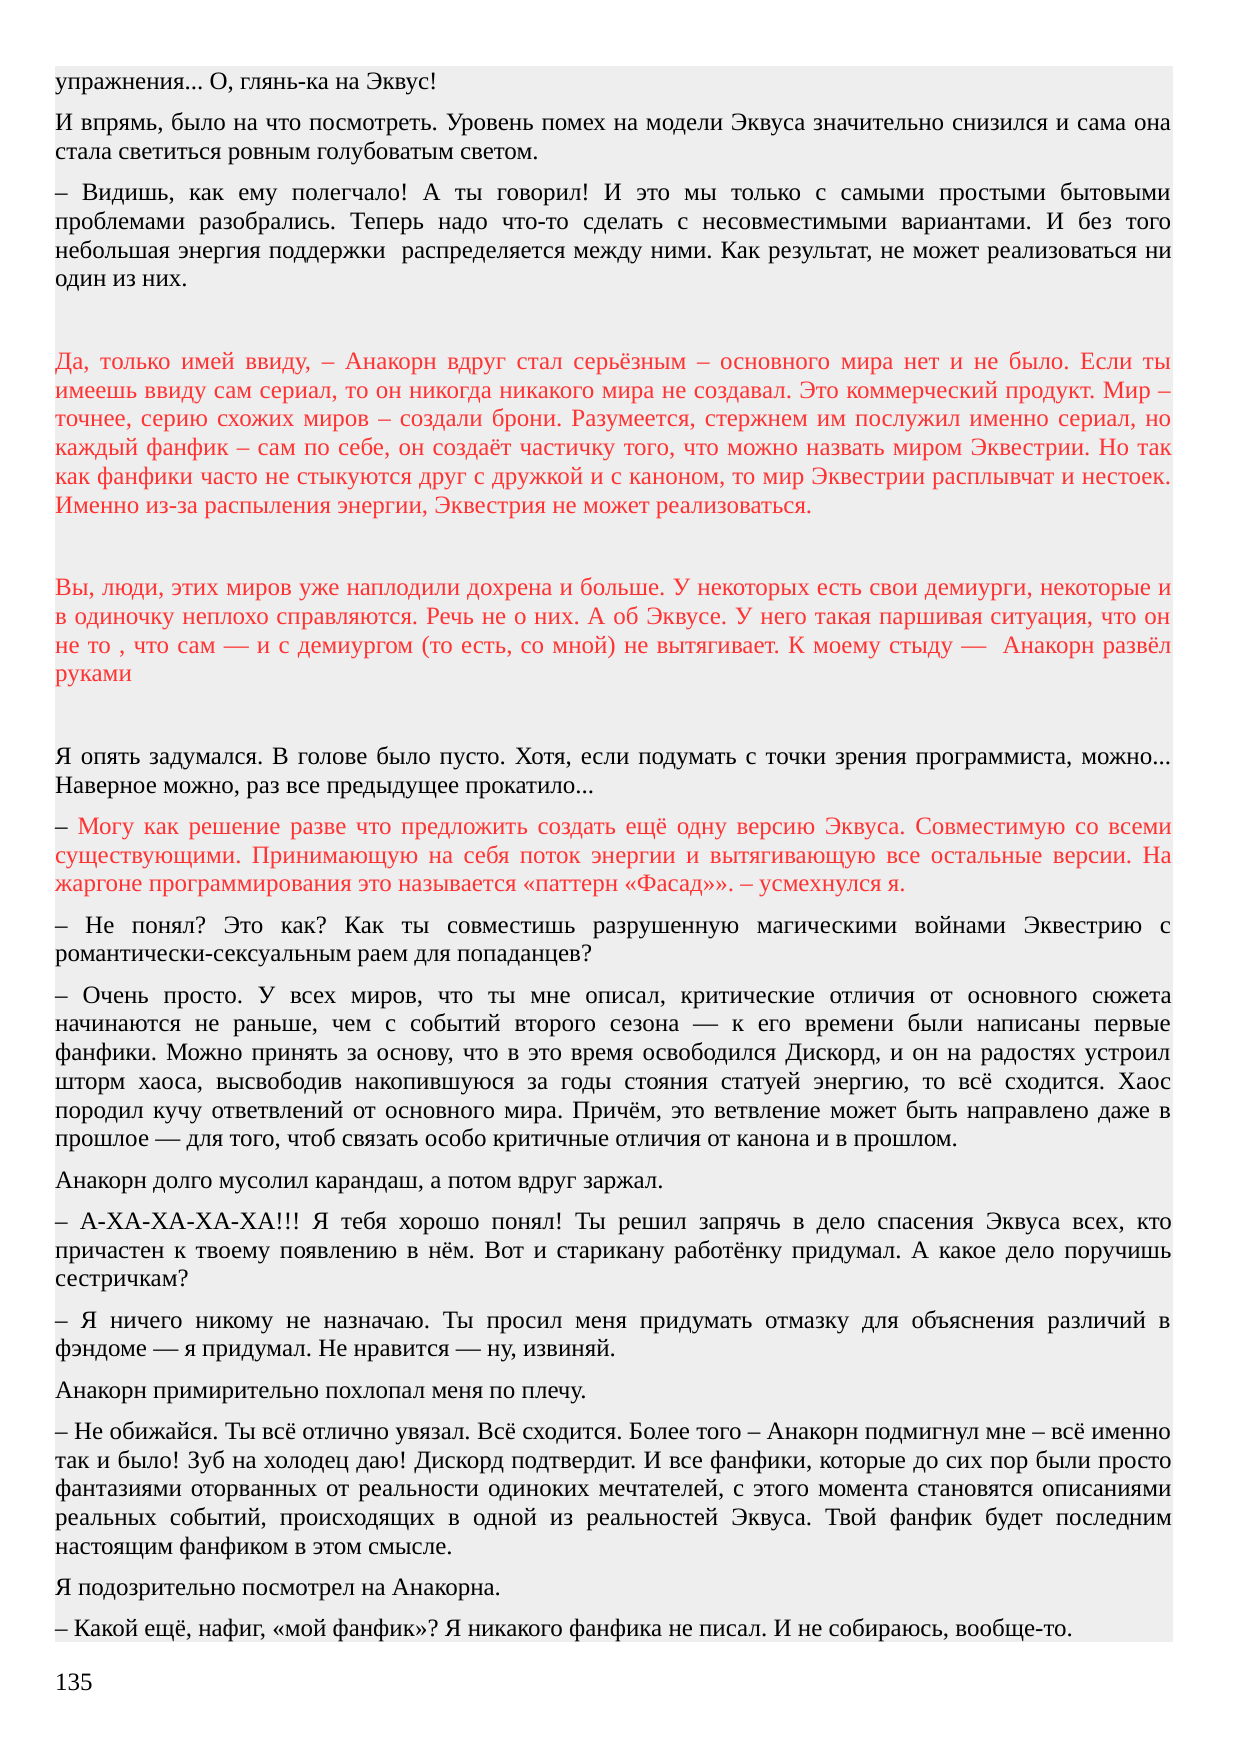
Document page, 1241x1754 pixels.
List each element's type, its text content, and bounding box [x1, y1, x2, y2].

text – А-ХА-ХА-ХА-ХА!!! Я тебя хорошо понял! Ты решил запрячь в дело спасения Эквуса всех, кто причастен к твоему появлению в нём. Вот и старикану работёнку придумал. А какое дело поручишь сестричкам? [55, 1206, 1173, 1292]
text И впрямь, было на что посмотреть. Уровень помех на модели Эквуса значительно снизился и сама она стала светиться ровным голубоватым светом. [55, 107, 1173, 165]
text – Не понял? Это как? Как ты совместишь разрушенную магическими войнами Эквестрию с романтически-сексуальным раем для попаданцев? [55, 910, 1173, 967]
text – Видишь, как ему полегчало! А ты говорил! И это мы только с самыми простыми бытовыми проблемами разобрались. Теперь надо что-то сделать с несовместимыми вариантами. И без того небольшая энергия поддержки распределяется между ними. Как результат, не может реализоваться ни один из них. [55, 177, 1173, 292]
text Анакорн примирительно похлопал меня по плечу. [55, 1375, 1173, 1403]
text Анакорн долго мусолил карандаш, а потом вдруг заржал. [55, 1165, 1173, 1193]
text – Какой ещё, нафиг, «мой фанфик»? Я никакого фанфика не писал. И не собираюсь, вообще-то. [55, 1613, 1173, 1642]
text – Очень просто. У всех миров, что ты мне описал, критические отличия от основного сюжета начинаются не раньше, чем с событий второго сезона — к его времени были написаны первые фанфики. Можно принять за основу, что в это время освободился Дискорд, и он на радостях устроил шторм хаоса, высвободив накопившуюся за годы стояния статуей энергию, то всё сходится. Хаос породил кучу ответвлений от основного мира. Причём, это ветвление может быть направлено даже в прошлое — для того, чтоб связать особо критичные отличия от канона и в прошлом. [55, 980, 1173, 1152]
text – Не обижайся. Ты всё отлично увязал. Всё сходится. Более того – Анакорн подмигнул мне – всё именно так и было! Зуб на холодец даю! Дискорд подтвердит. И все фанфики, которые до сих пор были просто фантазиями оторванных от реальности одиноких мечтателей, с этого момента становятся описаниями реальных событий, происходящих в одной из реальностей Эквуса. Твой фанфик будет последним настоящим фанфиком в этом смысле. [55, 1416, 1173, 1560]
text – Я ничего никому не назначаю. Ты просил меня придумать отмазку для объяснения различий в фэндоме — я придумал. Не нравится — ну, извиняй. [55, 1305, 1173, 1362]
text Я подозрительно посмотрел на Анакорна. [55, 1572, 1173, 1601]
text Вы, люди, этих миров уже наплодили дохрена и больше. У некоторых есть свои демиурги, некоторые и в одиночку неплохо справляются. Речь не о них. А об Эквусе. У него такая паршивая ситуация, что он не то , что сам — и с демиургом (то есть, со мной) не вытягивает. К моему стыду — Анакорн развёл руками [55, 572, 1173, 687]
text – Могу как решение разве что предложить создать ещё одну версию Эквуса. Совместимую со всеми существующими. Принимающую на себя поток энергии и вытягивающую все остальные версии. На жаргоне программирования это называется «паттерн «Фасад»». – усмехнулся я. [55, 811, 1173, 897]
text упражнения... О, глянь-ка на Эквус! [55, 66, 1173, 95]
text Я опять задумался. В голове было пусто. Хотя, если подумать с точки зрения программиста, можно... Наверное можно, раз все предыдущее прокатило... [55, 741, 1173, 798]
text Да, только имей ввиду, – Анакорн вдруг стал серьёзным – основного мира нет и не было. Если ты имеешь ввиду сам сериал, то он никогда никакого мира не создавал. Это коммерческий продукт. Мир – точнее, серию схожих миров – создали брони. Разумеется, стержнем им послужил именно сериал, но каждый фанфик – сам по себе, он создаёт частичку того, что можно назвать миром Эквестрии. Но так как фанфики часто не стыкуются друг с дружкой и с каноном, то мир Эквестрии расплывчат и нестоек. Именно из-за распыления энергии, Эквестрия не может реализоваться. [55, 346, 1173, 518]
